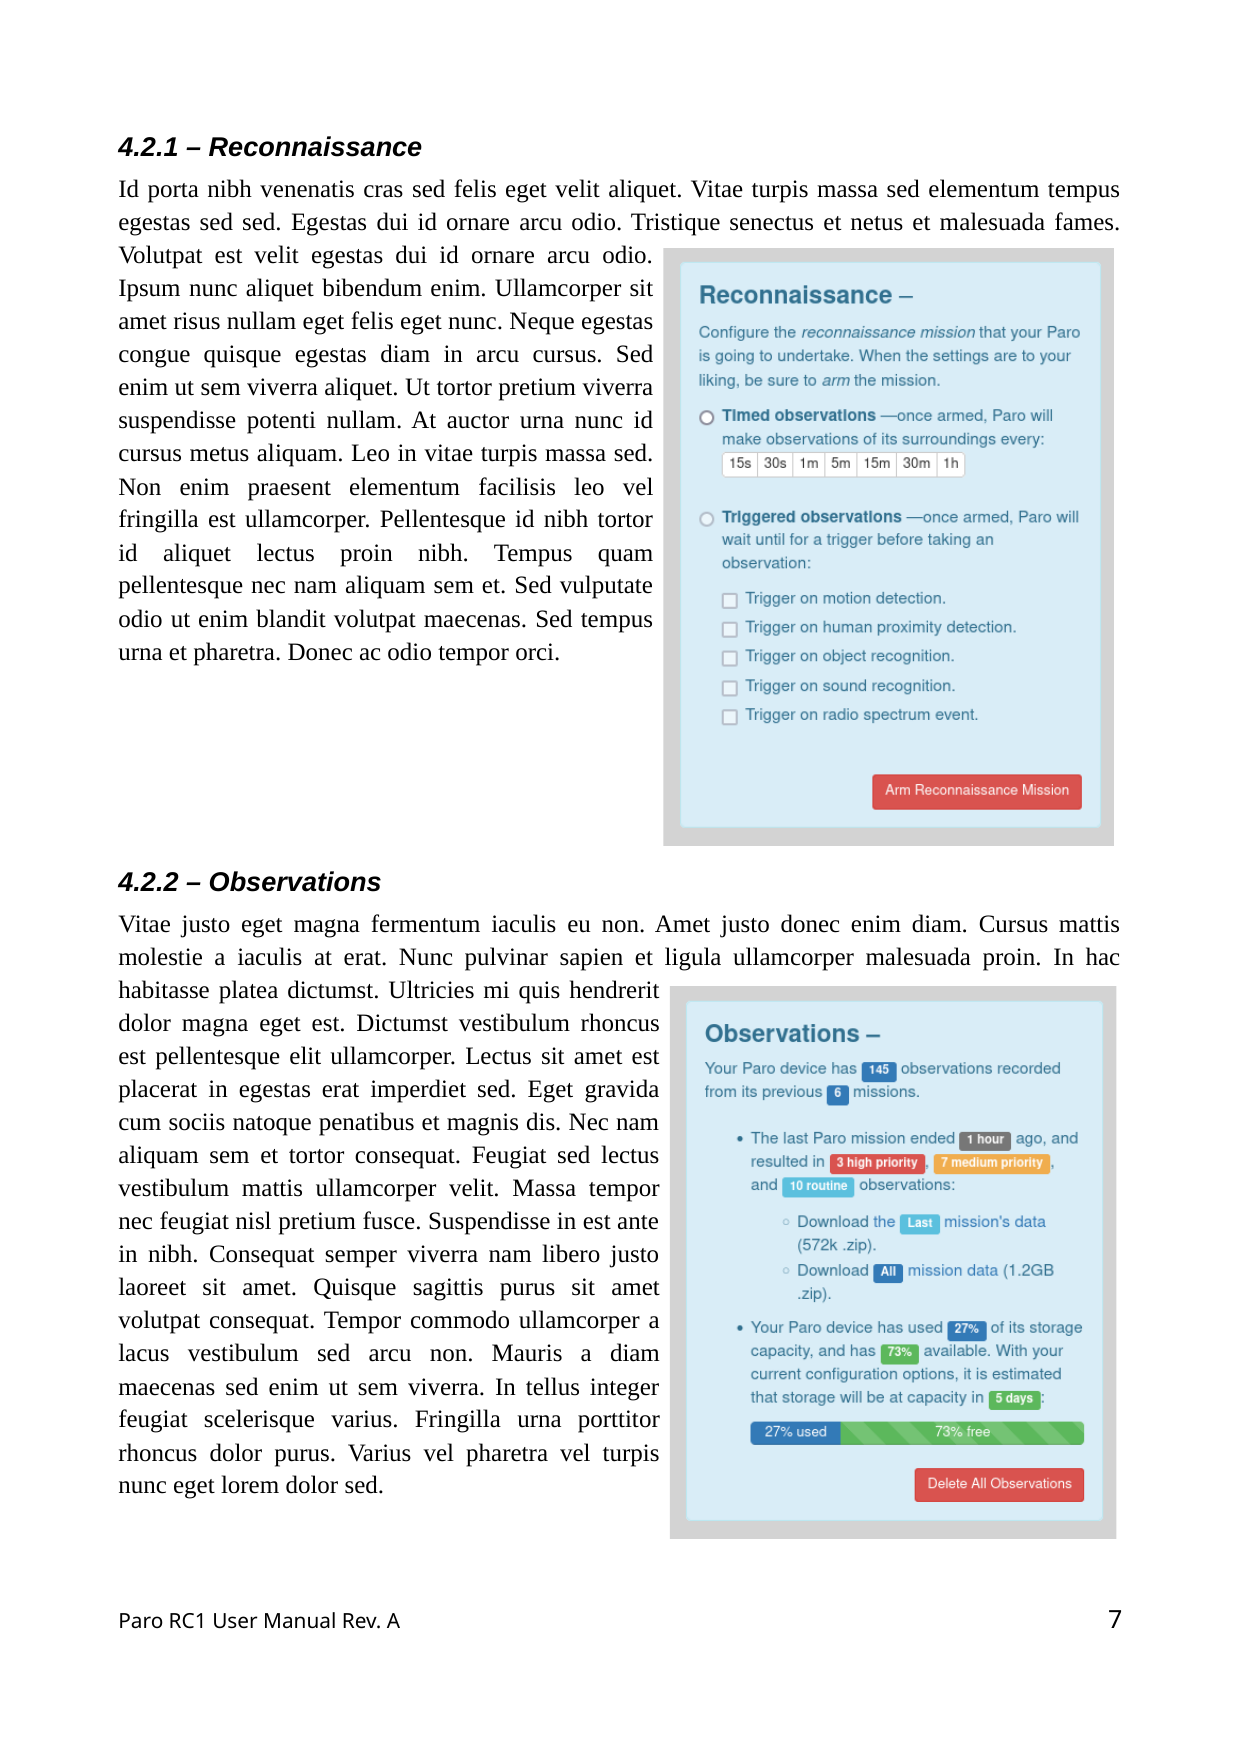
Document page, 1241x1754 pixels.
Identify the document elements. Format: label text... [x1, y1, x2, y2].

subtitle 4.2.1 – Reconnaissance [118, 131, 1122, 162]
subtitle 4.2.2 – Observations [118, 866, 1122, 897]
picture [669, 986, 1117, 1539]
text Id porta nibh venenatis cras sed felis eget velit aliquet. Vitae turpis massa sed elementum tempus egestas sed sed. Egestas dui id ornare arcu odio. Tristique senectus et netus et malesuada fames. Volutpat est velit egestas dui id ornare arcu odio. Ipsum nunc aliquet bibendum enim. Ullamcorper sit amet risus nullam eget felis eget nunc. Neque egestas congue quisque egestas diam in arcu cursus. Sed enim ut sem viverra aliquet. Ut tortor pretium viverra suspendisse potenti nullam. At auctor urna nunc id cursus metus aliquam. Leo in vitae turpis massa sed. Non enim praesent elementum facilisis leo vel fringilla est ullamcorper. Pellentesque id nibh tortor id aliquet lectus proin nibh. Tempus quam pellentesque nec nam aliquam sem et. Sed vulputate odio ut enim blandit volutpat maecenas. Sed tempus urna et pharetra. Donec ac odio tempor orci. [118, 174, 1122, 665]
picture [663, 248, 1114, 846]
text Vitae justo eget magna fermentum iaculis eu non. Amet justo donec enim diam. Cursus mattis molestie a iaculis at erat. Nunc pulvinar sapien et ligula ullamcorper malesuada proin. In hac habitasse platea dictumst. Ultricies mi quis hendrerit dolor magna eget est. Dictumst vestibulum rhoncus est pellentesque elit ullamcorper. Lectus sit amet est placerat in egestas erat imperdiet sed. Eget gravida cum sociis natoque penatibus et magnis dis. Nec nam aliquam sem et tortor consequat. Feugiat sed lectus vestibulum mattis ullamcorper velit. Massa tempor nec feugiat nisl pretium fusce. Suspendisse in est ante in nibh. Consequat semper viverra nam libero justo laoreet sit amet. Quisque sagittis purus sit amet volutpat consequat. Tempor commodo ullamcorper a lacus vestibulum sed arcu non. Mauris a diam maecenas sed enim ut sem viverra. In tellus integer feugiat scelerisque varius. Fringilla urna porttitor rhoncus dolor purus. Varius vel pharetra vel turpis nunc eget lorem dolor sed. [118, 909, 1122, 1499]
